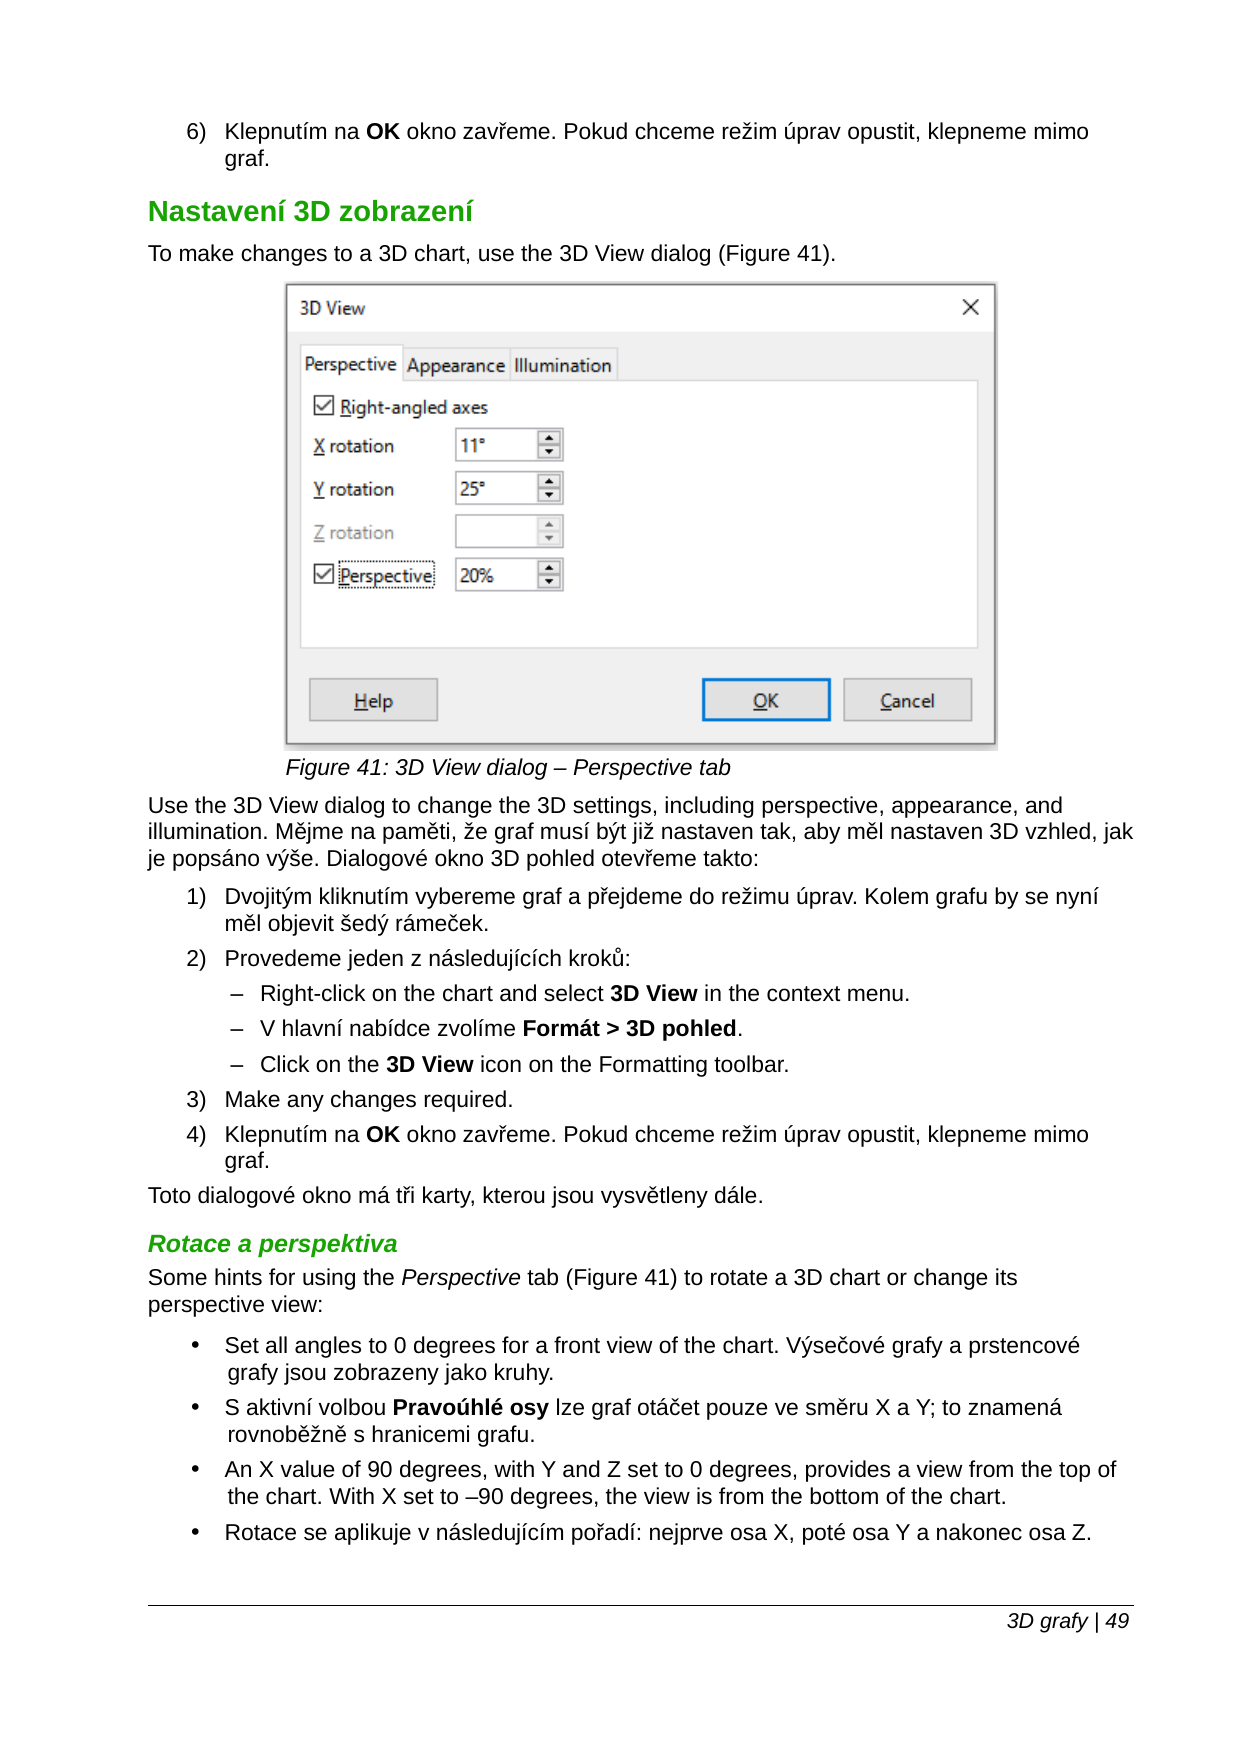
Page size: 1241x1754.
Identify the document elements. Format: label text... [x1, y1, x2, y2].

list Right-click on the chart and select 3D View in the context menu. [230, 980, 1134, 1006]
list Some hints for using the Perspective tab (Figure 41) to rotate a 3D chart or change its perspective view: [148, 1264, 1134, 1317]
text Figure 41: 3D View dialog – Perspective tab [281, 751, 1001, 780]
list V hlavní nabídce zvolíme Formát > 3D pohled. [230, 1015, 1134, 1042]
list Set all angles to 0 degrees for a front view of the chart. Výsečové grafy a prstencové grafy jsou zobrazeny jako kruhy. [185, 1329, 1134, 1386]
subtitle Rotace a perspektiva [148, 1229, 1134, 1258]
text Use the 3D View dialog to change the 3D settings, including perspective, appearance, and illumination. Mějme na paměti, že graf musí být již nastaven tak, aby měl nastaven 3D vzhled, jak je popsáno výše. Dialogové okno 3D pohled otevřeme takto: [148, 792, 1134, 871]
list Make any changes required. [207, 1086, 1134, 1112]
list Rotace se aplikuje v následujícím pořadí: nejprve osa X, poté osa Y a nakonec osa Z. [185, 1516, 1134, 1548]
list Provedeme jeden z následujících kroků: [207, 945, 1134, 971]
list Click on the 3D View icon on the Formatting toolbar. [230, 1051, 1134, 1077]
list Dvojitým kliknutím vybereme graf a přejdeme do režimu úprav. Kolem grafu by se nyní měl objevit šedý rámeček. [207, 883, 1134, 936]
text To make changes to a 3D chart, use the 3D View dialog (Figure 41). [148, 240, 1134, 266]
list Klepnutím na OK okno zavřeme. Pokud chceme režim úprav opustit, klepneme mimo graf. [207, 1121, 1134, 1174]
list S aktivní volbou Pravoúhlé osy lze graf otáčet pouze ve směru X a Y; to znamená rovnoběžně s hranicemi grafu. [185, 1391, 1134, 1448]
picture [283, 281, 999, 751]
subtitle Nastavení 3D zobrazení [148, 194, 1134, 228]
list Toto dialogové okno má tři karty, kterou jsou vysvětleny dále. [148, 1182, 1134, 1209]
list Klepnutím na OK okno zavřeme. Pokud chceme režim úprav opustit, klepneme mimo graf. [207, 118, 1134, 171]
list An X value of 90 degrees, with Y and Z set to 0 degrees, provides a view from the top of the chart. With X set to –90 degrees, the view is from the bottom of the chart. [185, 1453, 1134, 1510]
